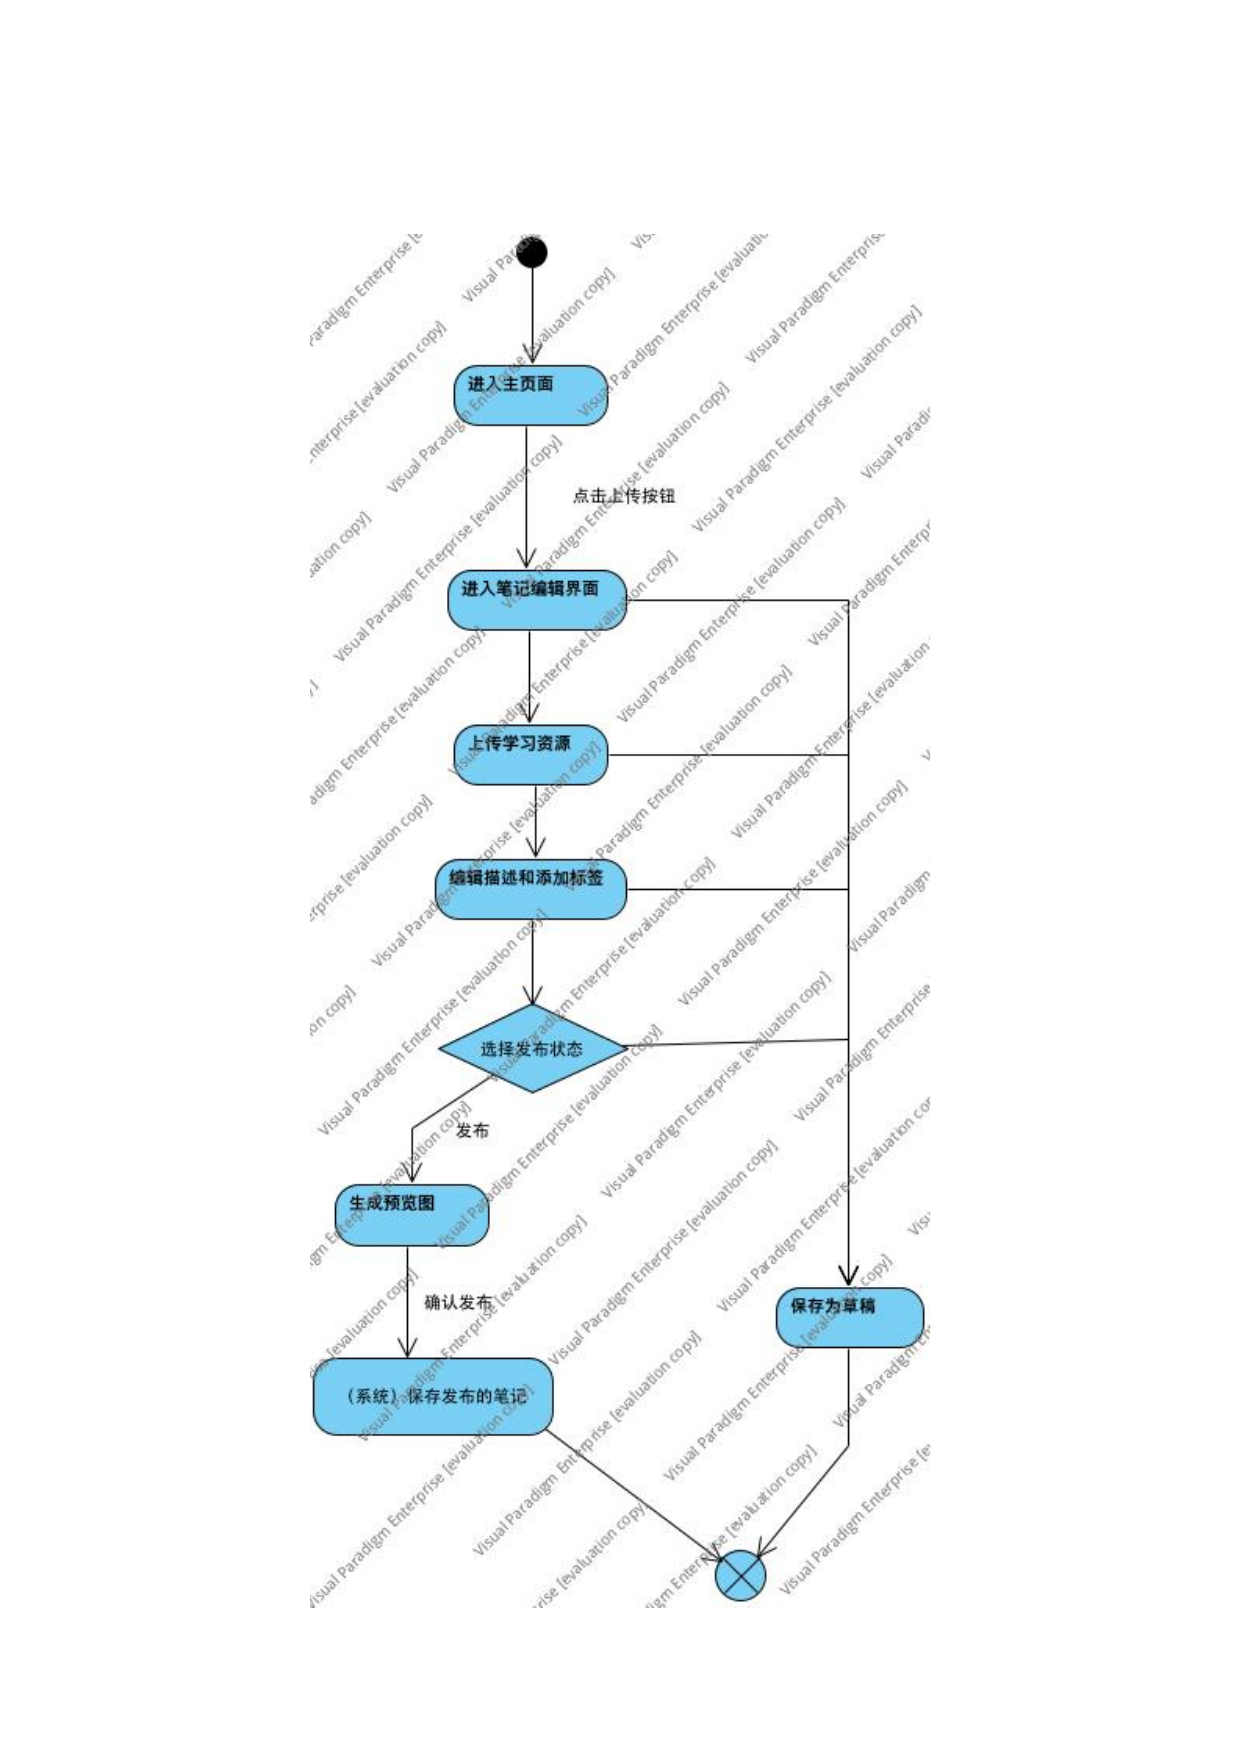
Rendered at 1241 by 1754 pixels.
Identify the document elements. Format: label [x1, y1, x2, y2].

picture [310, 234, 931, 1608]
